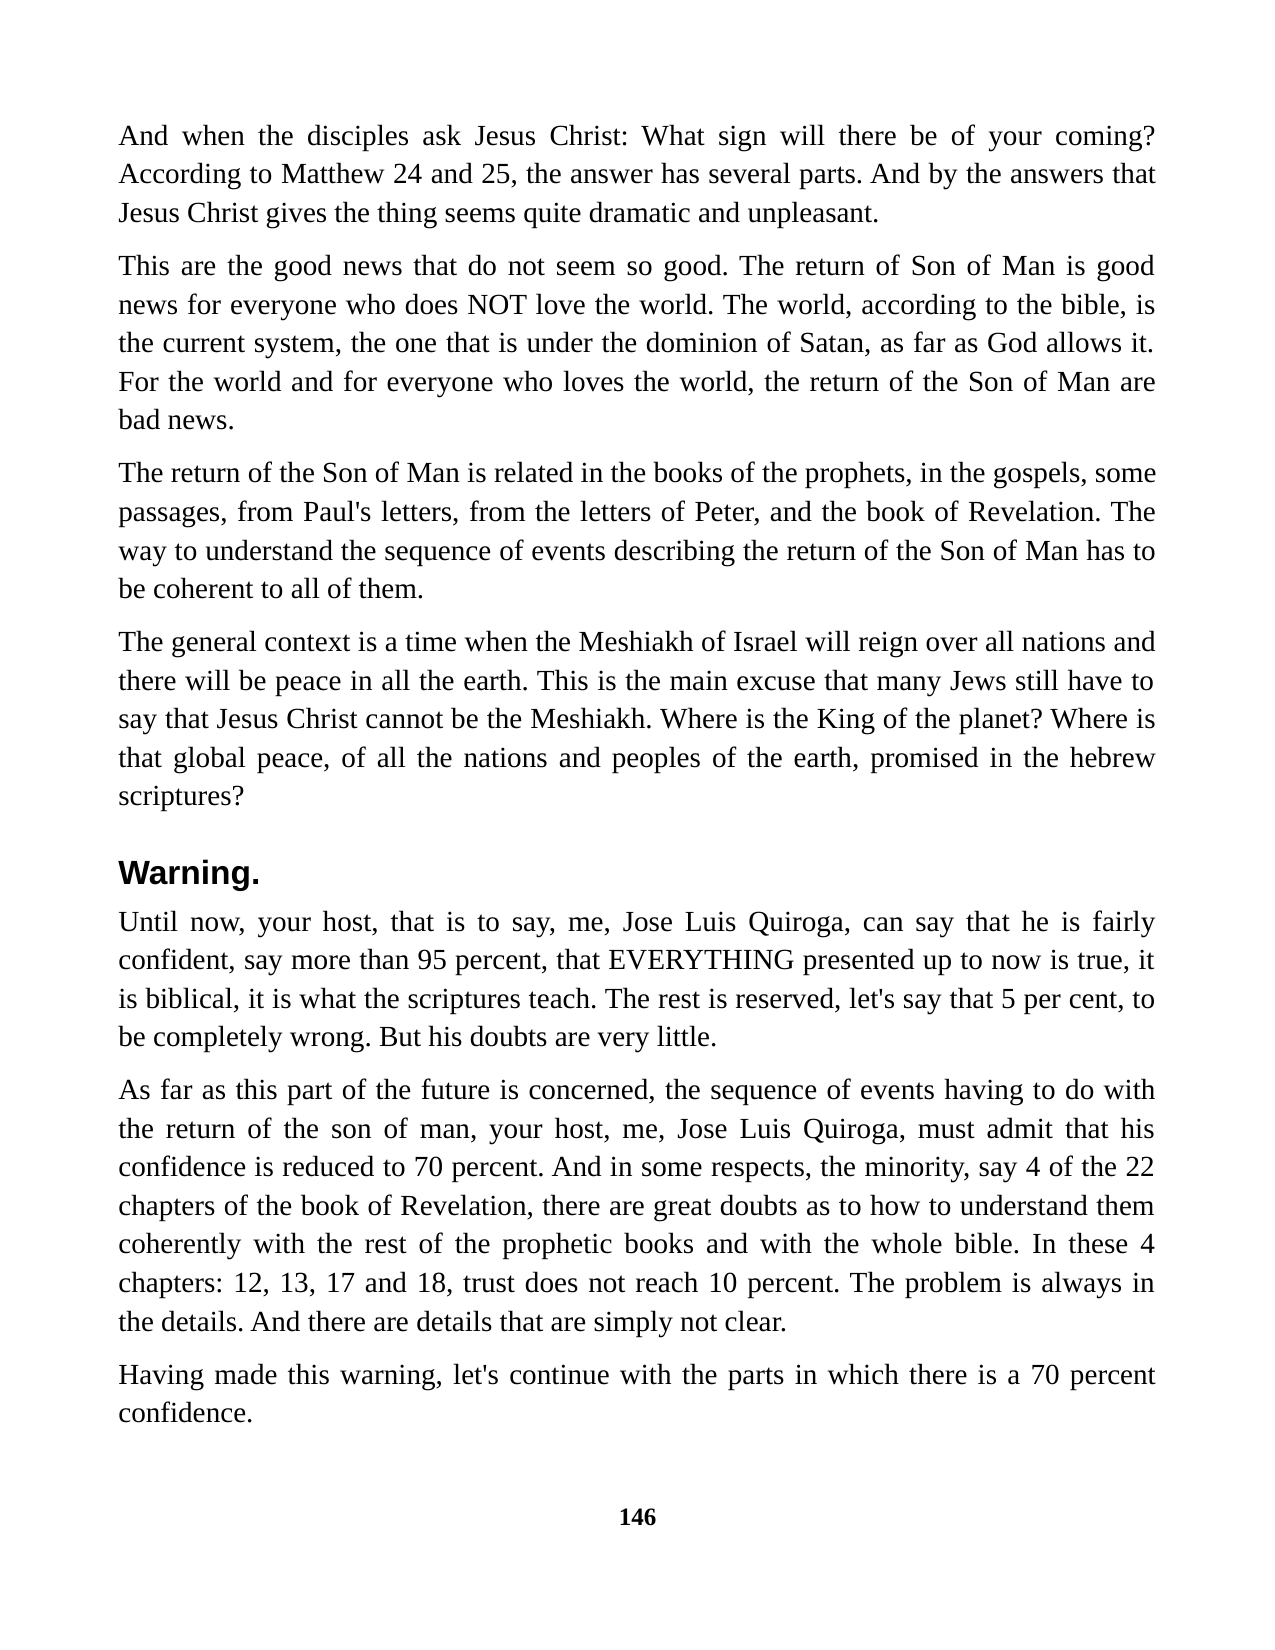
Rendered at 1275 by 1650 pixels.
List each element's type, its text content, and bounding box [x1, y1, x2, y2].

text Until now, your host, that is to say, me, Jose Luis Quiroga, can say that he is fairly confident, say more than 95 percent, that EVERYTHING presented up to now is true, it is biblical, it is what the scriptures teach. The rest is reserved, let's say that 5 per cent, to be completely wrong. But his doubts are very little. [118, 904, 1157, 1053]
text As far as this part of the future is concerned, the sequence of events having to do with the return of the son of man, your host, me, Jose Luis Quiroga, must admit that his confidence is reduced to 70 percent. And in some respects, the minority, say 4 of the 22 chapters of the book of Revelation, there are great doubts as to how to understand them coherently with the rest of the prophetic books and with the whole bible. In these 4 chapters: 12, 13, 17 and 18, trust does not reach 10 percent. The problem is always in the details. And there are details that are simply not clear. [118, 1072, 1157, 1337]
text The general context is a time when the Meshiakh of Israel will reign over all nations and there will be peace in all the earth. This is the main excuse that many Jews still have to say that Jesus Christ cannot be the Meshiakh. Where is the King of the planet? Where is that global peace, of all the nations and peoples of the earth, promised in the hebrew scriptures? [118, 624, 1157, 812]
subtitle Warning. [118, 852, 1157, 891]
text The return of the Son of Man is related in the books of the prophets, in the gospels, some passages, from Paul's letters, from the letters of Peter, and the book of Revelation. The way to understand the sequence of events describing the return of the Son of Man has to be coherent to all of them. [118, 456, 1157, 605]
text And when the disciples ask Jesus Christ: What sign will there be of your coming? According to Matthew 24 and 25, the answer has several parts. And by the answers that Jesus Christ gives the thing seems quite dramatic and unpleasant. [118, 118, 1157, 229]
text Having made this warning, let's continue with the parts in which there is a 70 percent confidence. [118, 1357, 1157, 1429]
text This are the good news that do not seem so good. The return of Son of Man is good news for everyone who does NOT love the world. The world, according to the bible, is the current system, the one that is under the dominion of Satan, as far as God allows it. For the world and for everyone who loves the world, the return of the Son of Man are bad news. [118, 248, 1157, 436]
